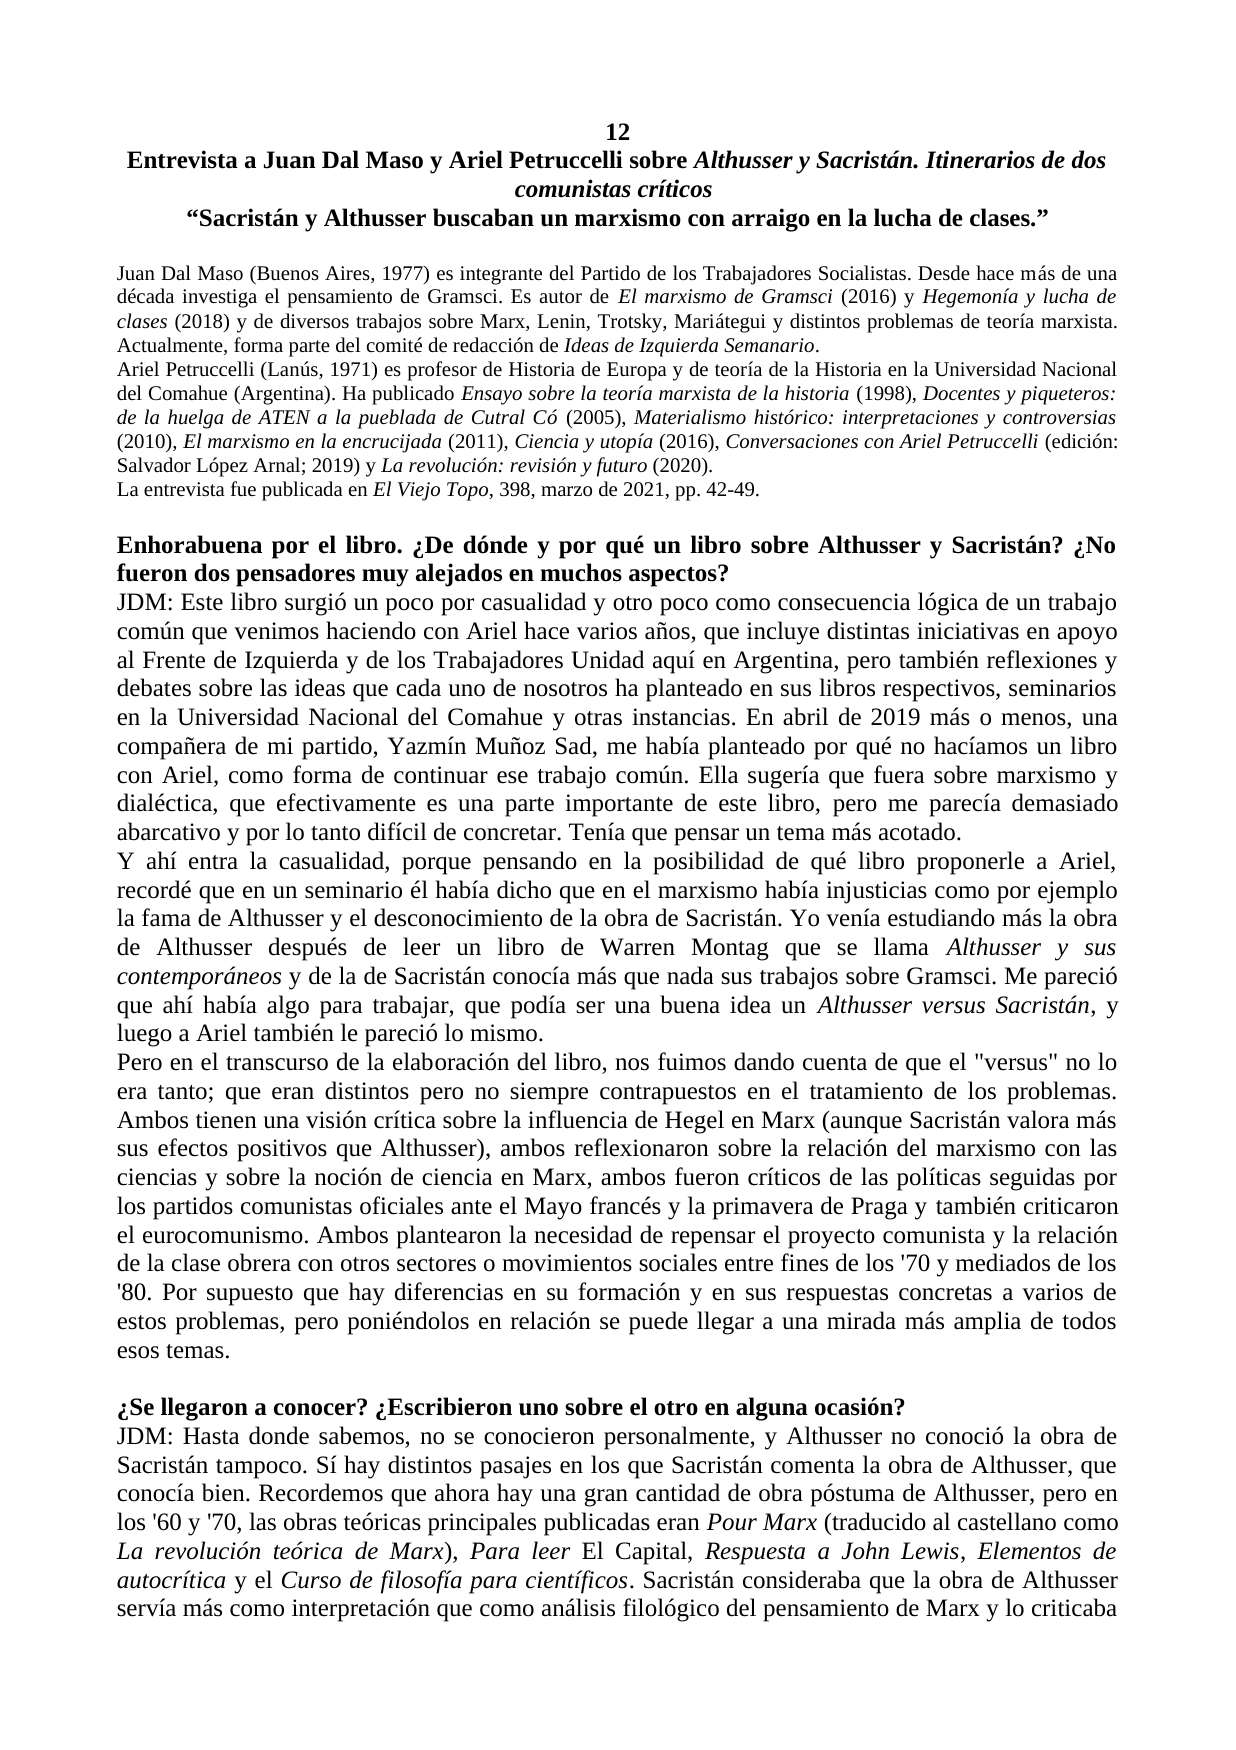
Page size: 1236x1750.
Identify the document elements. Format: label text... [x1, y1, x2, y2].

text Enhorabuena por el libro. ¿De dónde y por qué un libro sobre Althusser y Sacristán? ¿No fueron dos pensadores muy alejados en muchos aspectos? [117, 530, 1119, 587]
text La entrevista fue publicada en El Viejo Topo, 398, marzo de 2021, pp. 42-49. [117, 477, 1119, 501]
text JDM: Hasta donde sabemos, no se conocieron personalmente, y Althusser no conoció la obra de Sacristán tampoco. Sí hay distintos pasajes en los que Sacristán comenta la obra de Althusser, que conocía bien. Recordemos que ahora hay una gran cantidad de obra póstuma de Althusser, pero en los '60 y '70, las obras teóricas principales publicadas eran Pour Marx (traducido al castellano como La revolución teórica de Marx), Para leer El Capital, Respuesta a John Lewis, Elementos de autocrítica y el Curso de filosofía para científicos. Sacristán consideraba que la obra de Althusser servía más como interpretación que como análisis filológico del pensamiento de Marx y lo criticaba [117, 1421, 1119, 1622]
text ¿Se llegaron a conocer? ¿Escribieron uno sobre el otro en alguna ocasión? [117, 1392, 1119, 1421]
text Juan Dal Maso (Buenos Aires, 1977) es integrante del Partido de los Trabajadores Socialistas. Desde hace más de una década investiga el pensamiento de Gramsci. Es autor de El marxismo de Gramsci (2016) y Hegemonía y lucha de clases (2018) y de diversos trabajos sobre Marx, Lenin, Trotsky, Mariátegui y distintos problemas de teoría marxista. Actualmente, forma parte del comité de redacción de Ideas de Izquierda Semanario. [117, 260, 1119, 357]
text “Sacristán y Althusser buscaban un marxismo con arraigo en la lucha de clases.” [117, 203, 1119, 232]
text 12 [117, 117, 1119, 145]
text Entrevista a Juan Dal Maso y Ariel Petruccelli sobre Althusser y Sacristán. Itinerarios de dos comunistas críticos [117, 145, 1119, 203]
text Ariel Petruccelli (Lanús, 1971) es profesor de Historia de Europa y de teoría de la Historia en la Universidad Nacional del Comahue (Argentina). Ha publicado Ensayo sobre la teoría marxista de la historia (1998), Docentes y piqueteros: de la huelga de ATEN a la pueblada de Cutral Có (2005), Materialismo histórico: interpretaciones y controversias (2010), El marxismo en la encrucijada (2011), Ciencia y utopía (2016), Conversaciones con Ariel Petruccelli (edición: Salvador López Arnal; 2019) y La revolución: revisión y futuro (2020). [117, 357, 1119, 477]
text JDM: Este libro surgió un poco por casualidad y otro poco como consecuencia lógica de un trabajo común que venimos haciendo con Ariel hace varios años, que incluye distintas iniciativas en apoyo al Frente de Izquierda y de los Trabajadores Unidad aquí en Argentina, pero también reflexiones y debates sobre las ideas que cada uno de nosotros ha planteado en sus libros respectivos, seminarios en la Universidad Nacional del Comahue y otras instancias. En abril de 2019 más o menos, una compañera de mi partido, Yazmín Muñoz Sad, me había planteado por qué no hacíamos un libro con Ariel, como forma de continuar ese trabajo común. Ella sugería que fuera sobre marxismo y dialéctica, que efectivamente es una parte importante de este libro, pero me parecía demasiado abarcativo y por lo tanto difícil de concretar. Tenía que pensar un tema más acotado. [117, 587, 1119, 846]
text Y ahí entra la casualidad, porque pensando en la posibilidad de qué libro proponerle a Ariel, recordé que en un seminario él había dicho que en el marxismo había injusticias como por ejemplo la fama de Althusser y el desconocimiento de la obra de Sacristán. Yo venía estudiando más la obra de Althusser después de leer un libro de Warren Montag que se llama Althusser y sus contemporáneos y de la de Sacristán conocía más que nada sus trabajos sobre Gramsci. Me pareció que ahí había algo para trabajar, que podía ser una buena idea un Althusser versus Sacristán, y luego a Ariel también le pareció lo mismo. [117, 846, 1119, 1047]
text Pero en el transcurso de la elaboración del libro, nos fuimos dando cuenta de que el "versus" no lo era tanto; que eran distintos pero no siempre contrapuestos en el tratamiento de los problemas. Ambos tienen una visión crítica sobre la influencia de Hegel en Marx (aunque Sacristán valora más sus efectos positivos que Althusser), ambos reflexionaron sobre la relación del marxismo con las ciencias y sobre la noción de ciencia en Marx, ambos fueron críticos de las políticas seguidas por los partidos comunistas oficiales ante el Mayo francés y la primavera de Praga y también criticaron el eurocomunismo. Ambos plantearon la necesidad de repensar el proyecto comunista y la relación de la clase obrera con otros sectores o movimientos sociales entre fines de los '70 y mediados de los '80. Por supuesto que hay diferencias en su formación y en sus respuestas concretas a varios de estos problemas, pero poniéndolos en relación se puede llegar a una mirada más amplia de todos esos temas. [117, 1047, 1119, 1363]
